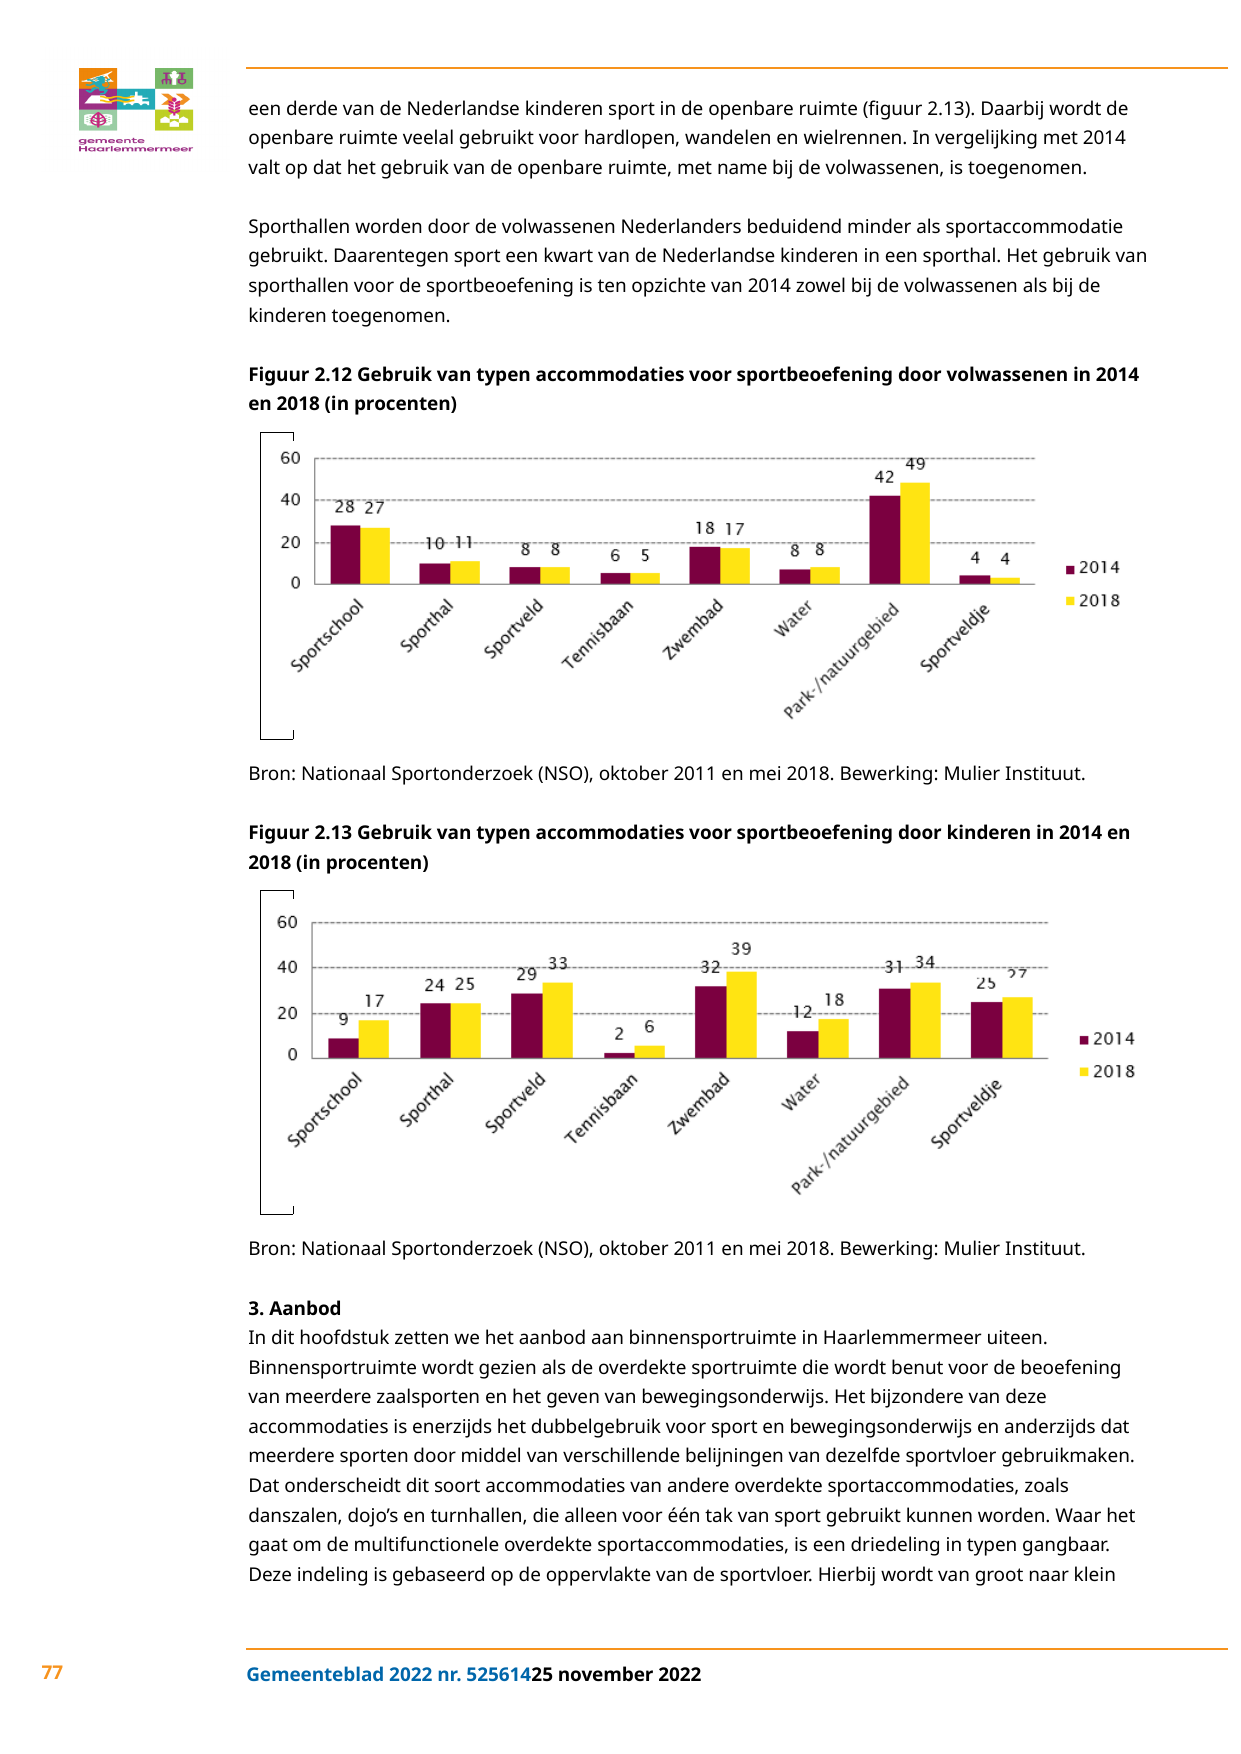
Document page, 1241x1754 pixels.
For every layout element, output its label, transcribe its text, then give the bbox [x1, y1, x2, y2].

picture [41, 47, 231, 172]
text Figuur 2.12 Gebruik van typen accommodaties voor sportbeoefening door volwassenen in 2014 en 2018 (in procenten) [248, 361, 1152, 416]
text Bron: Nationaal Sportonderzoek (NSO), oktober 2011 en mei 2018. Bewerking: Mulier Instituut. [248, 760, 1152, 786]
text een derde van de Nederlandse kinderen sport in de openbare ruimte (figuur 2.13). Daarbij wordt de openbare ruimte veelal gebruikt voor hardlopen, wandelen en wielrennen. In vergelijking met 2014 valt op dat het gebruik van de openbare ruimte, met name bij de volwassenen, is toegenomen. [248, 95, 1152, 180]
text Sporthallen worden door de volwassenen Nederlanders beduidend minder als sportaccommodatie gebruikt. Daarentegen sport een kwart van de Nederlandse kinderen in een sporthal. Het gebruik van sporthallen voor de sportbeoefening is ten opzichte van 2014 zowel bij de volwassenen als bij de kinderen toegenomen. [248, 213, 1152, 328]
picture [268, 441, 1155, 730]
text In dit hoofdstuk zetten we het aanbod aan binnensportruimte in Haarlemmermeer uiteen. Binnensportruimte wordt gezien als de overdekte sportruimte die wordt benut voor de beoefening van meerdere zaalsporten en het geven van bewegingsonderwijs. Het bijzondere van deze accommodaties is enerzijds het dubbelgebruik voor sport en bewegingsonderwijs en anderzijds dat meerdere sporten door middel van verschillende belijningen van dezelfde sportvloer gebruikmaken. Dat onderscheidt dit soort accommodaties van andere overdekte sportaccommodaties, zoals danszalen, dojo’s en turnhallen, die alleen voor één tak van sport gebruikt kunnen worden. Waar het gaat om de multifunctionele overdekte sportaccommodaties, is een driedeling in typen gangbaar. Deze indeling is gebaseerd op de oppervlakte van de sportvloer. Hierbij wordt van groot naar klein [248, 1324, 1152, 1587]
picture [268, 899, 1155, 1206]
text Bron: Nationaal Sportonderzoek (NSO), oktober 2011 en mei 2018. Bewerking: Mulier Instituut. [248, 1236, 1152, 1261]
text Figuur 2.13 Gebruik van typen accommodaties voor sportbeoefening door kinderen in 2014 en 2018 (in procenten) [248, 819, 1152, 874]
text 3. Aanbod [248, 1295, 1152, 1320]
